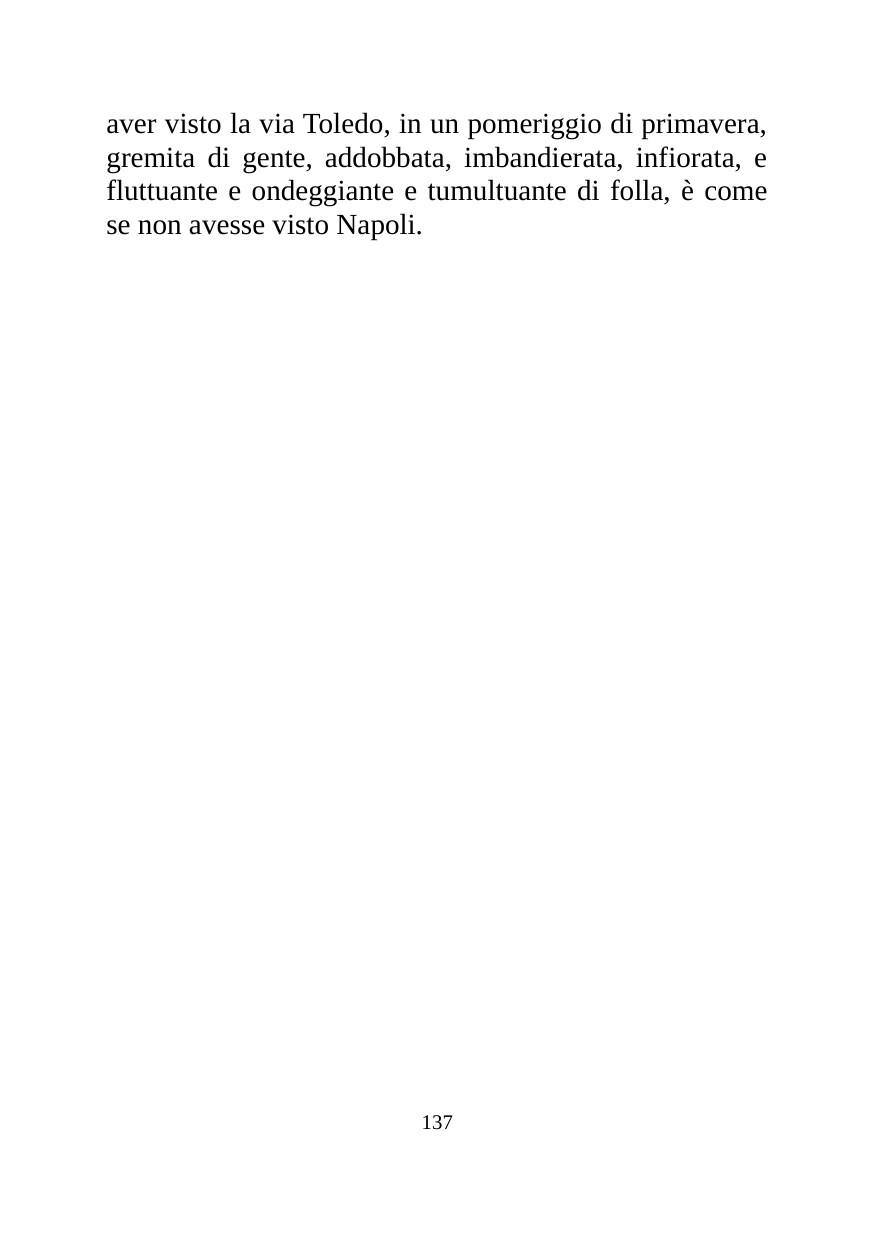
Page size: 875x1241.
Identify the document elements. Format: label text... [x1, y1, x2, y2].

text aver visto la via Toledo, in un pomeriggio di primavera, gremita di gente, addobbata, imbandierata, infiorata, e fluttuante e ondeggiante e tumultuante di folla, è come se non avesse visto Napoli. [106, 106, 768, 240]
